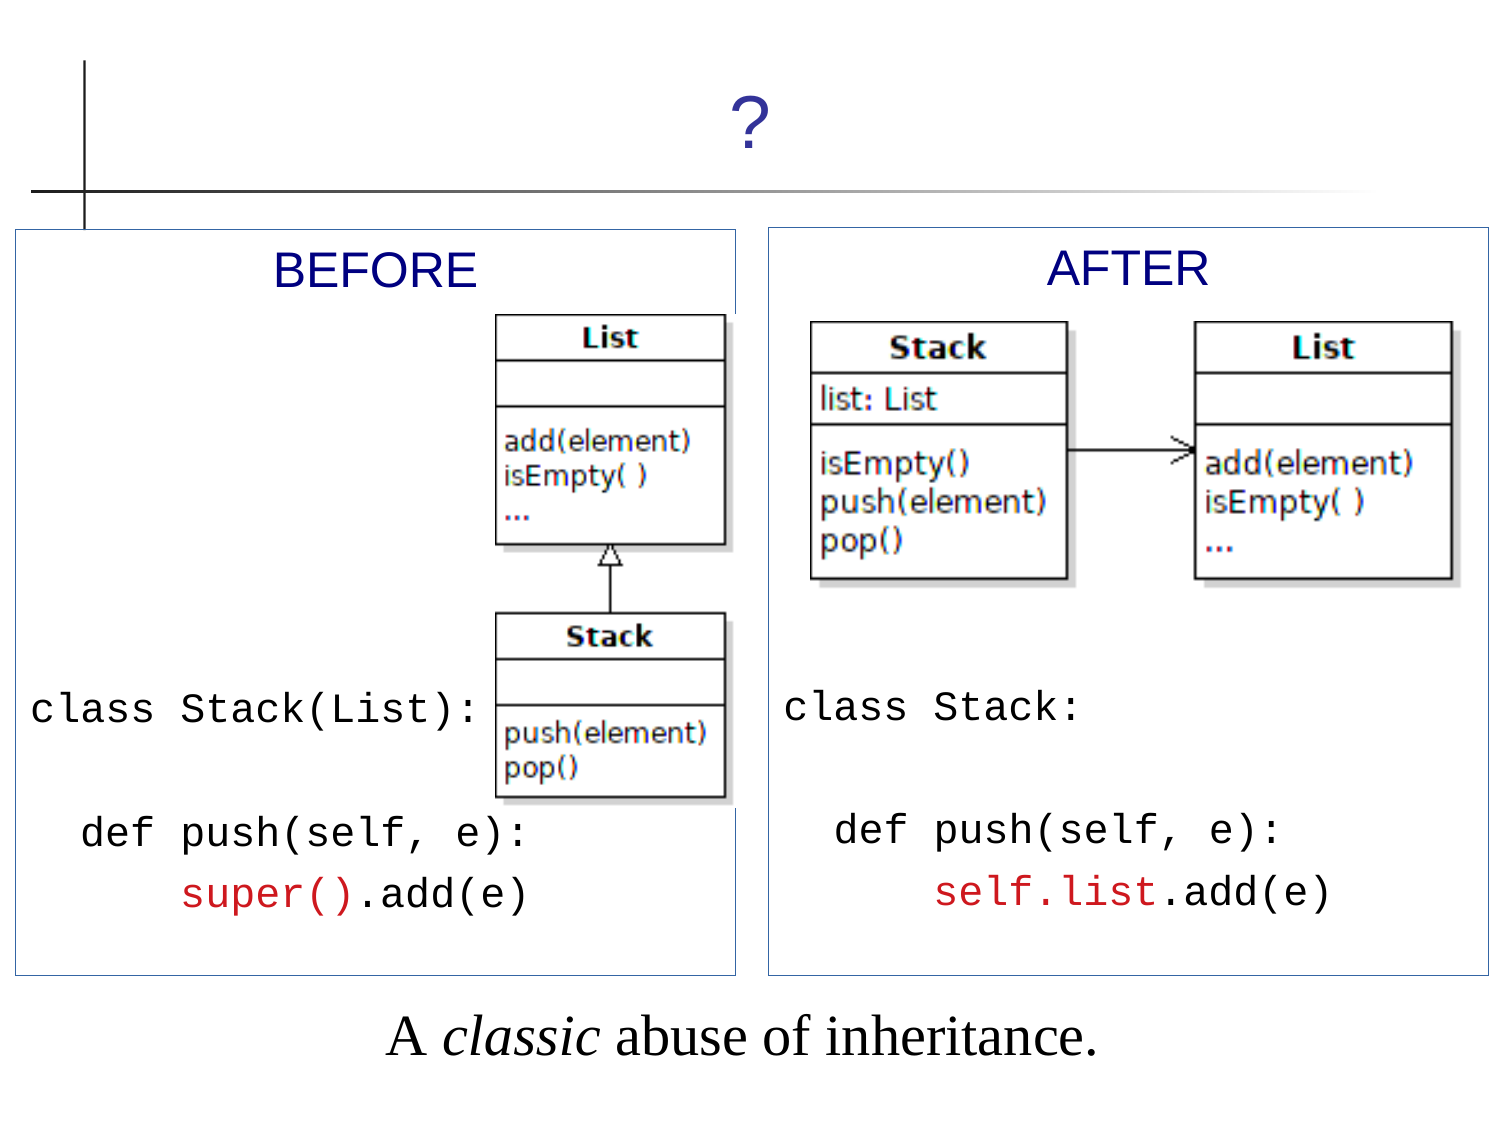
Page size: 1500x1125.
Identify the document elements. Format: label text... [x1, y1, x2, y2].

list AFTER class Stack: def push(self, e): self.list.add(e) [768, 227, 1489, 976]
picture [495, 314, 736, 808]
title ? [50, 37, 1450, 201]
picture [810, 321, 1464, 591]
text_box A classic abuse of inheritance. [45, 990, 1441, 1075]
list BEFORE class Stack(List): def push(self, e): super().add(e) [15, 229, 736, 976]
